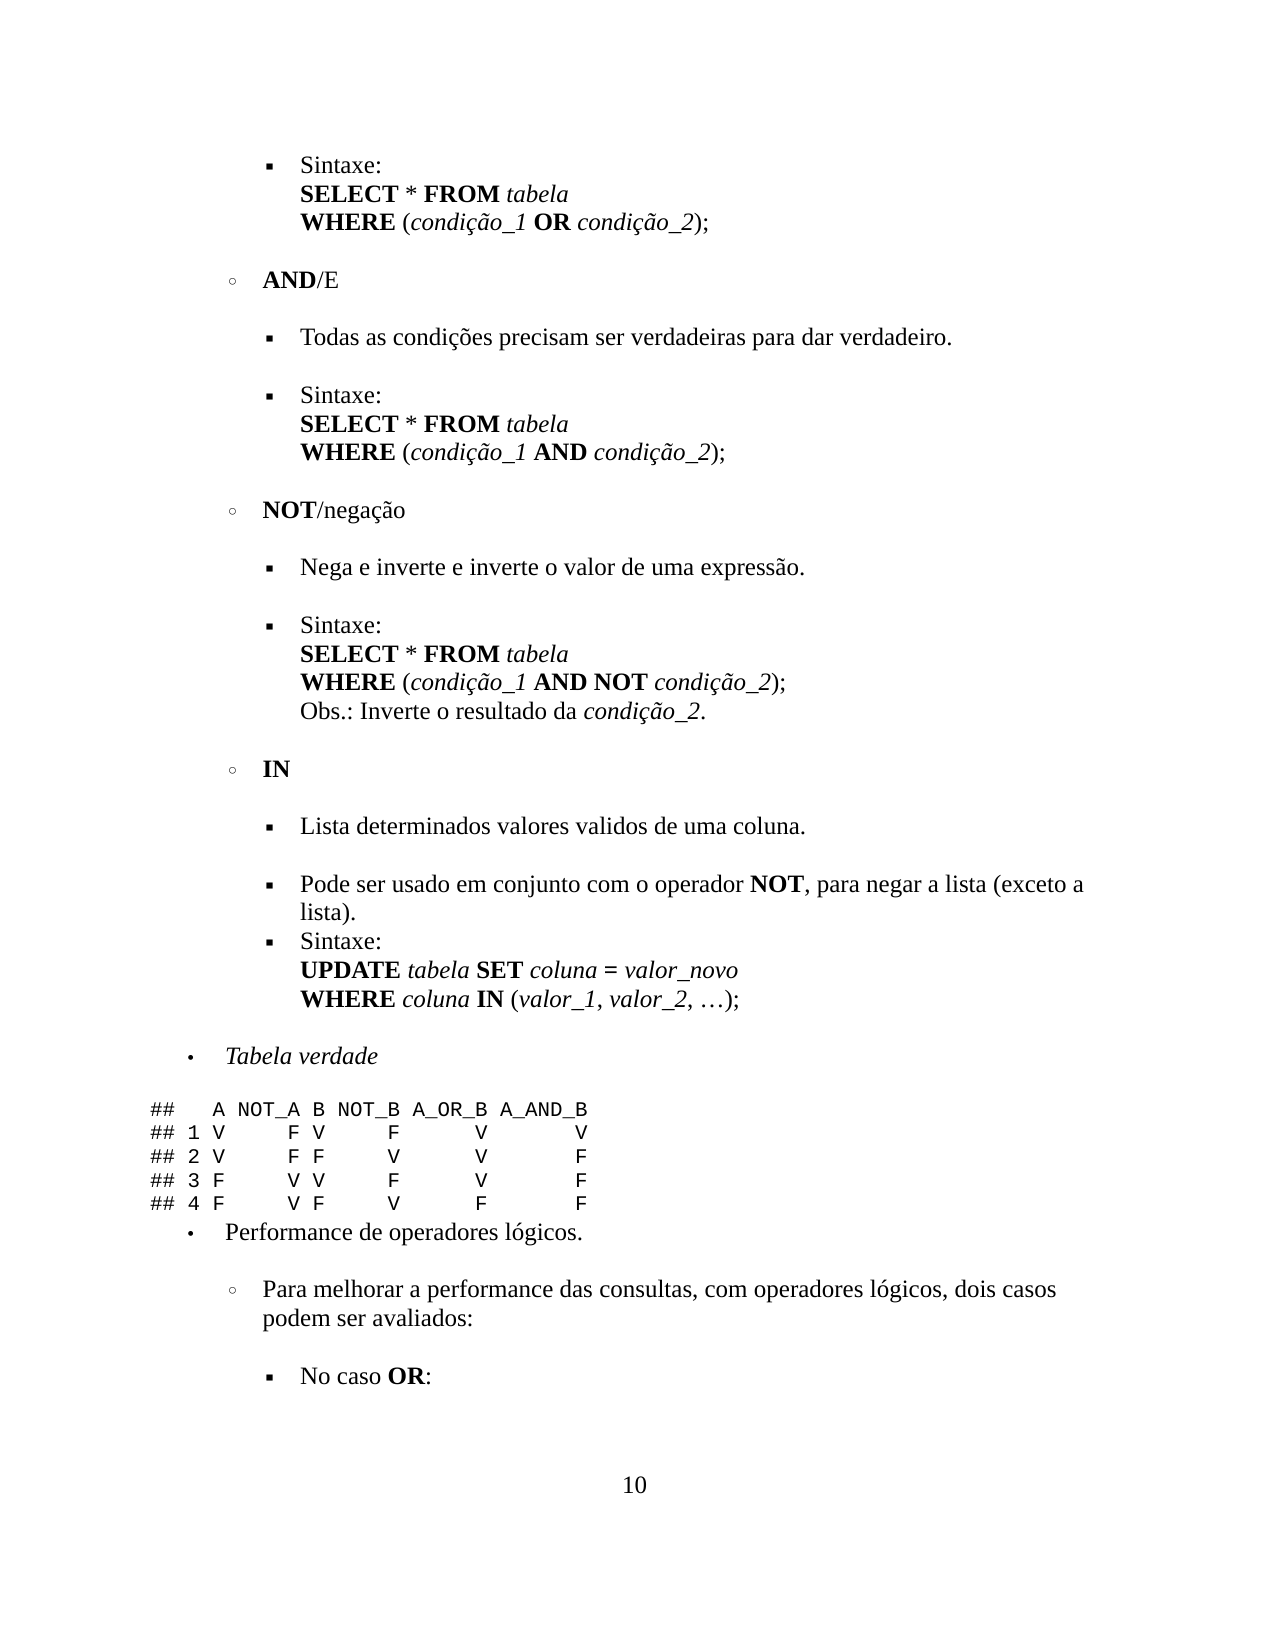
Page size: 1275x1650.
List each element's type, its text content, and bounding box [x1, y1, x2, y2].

list Para melhorar a performance das consultas, com operadores lógicos, dois casos podem ser avaliados: [225, 1274, 1125, 1361]
list Sintaxe: UPDATE tabela SET coluna = valor_novo WHERE coluna IN (valor_1, valor_2, …); [262, 926, 1125, 1041]
list Sintaxe: SELECT * FROM tabela WHERE (condição_1 OR condição_2); [262, 150, 1125, 265]
list Tabela verdade [187, 1041, 1125, 1099]
list Nega e inverte e inverte o valor de uma expressão. [262, 552, 1125, 610]
text ## 1 V F V F V V [150, 1122, 1125, 1146]
text ## A NOT_A B NOT_B A_OR_B A_AND_B [150, 1099, 1125, 1122]
list IN [225, 754, 1125, 811]
list AND/E [225, 265, 1125, 322]
list Sintaxe: SELECT * FROM tabela WHERE (condição_1 AND NOT condição_2); Obs.: Inverte o resultado da condição_2. [262, 610, 1125, 754]
list Performance de operadores lógicos. [187, 1217, 1125, 1274]
text ## 3 F V V F V F [150, 1170, 1125, 1193]
list Sintaxe: SELECT * FROM tabela WHERE (condição_1 AND condição_2); [262, 380, 1125, 495]
list Pode ser usado em conjunto com o operador NOT, para negar a lista (exceto a lista). [262, 869, 1125, 926]
text ## 4 F V F V F F [150, 1193, 1125, 1217]
list Lista determinados valores validos de uma coluna. [262, 811, 1125, 869]
list NOT/negação [225, 495, 1125, 552]
list No caso OR: [262, 1361, 1125, 1418]
text ## 2 V F F V V F [150, 1146, 1125, 1170]
list Todas as condições precisam ser verdadeiras para dar verdadeiro. [262, 322, 1125, 380]
